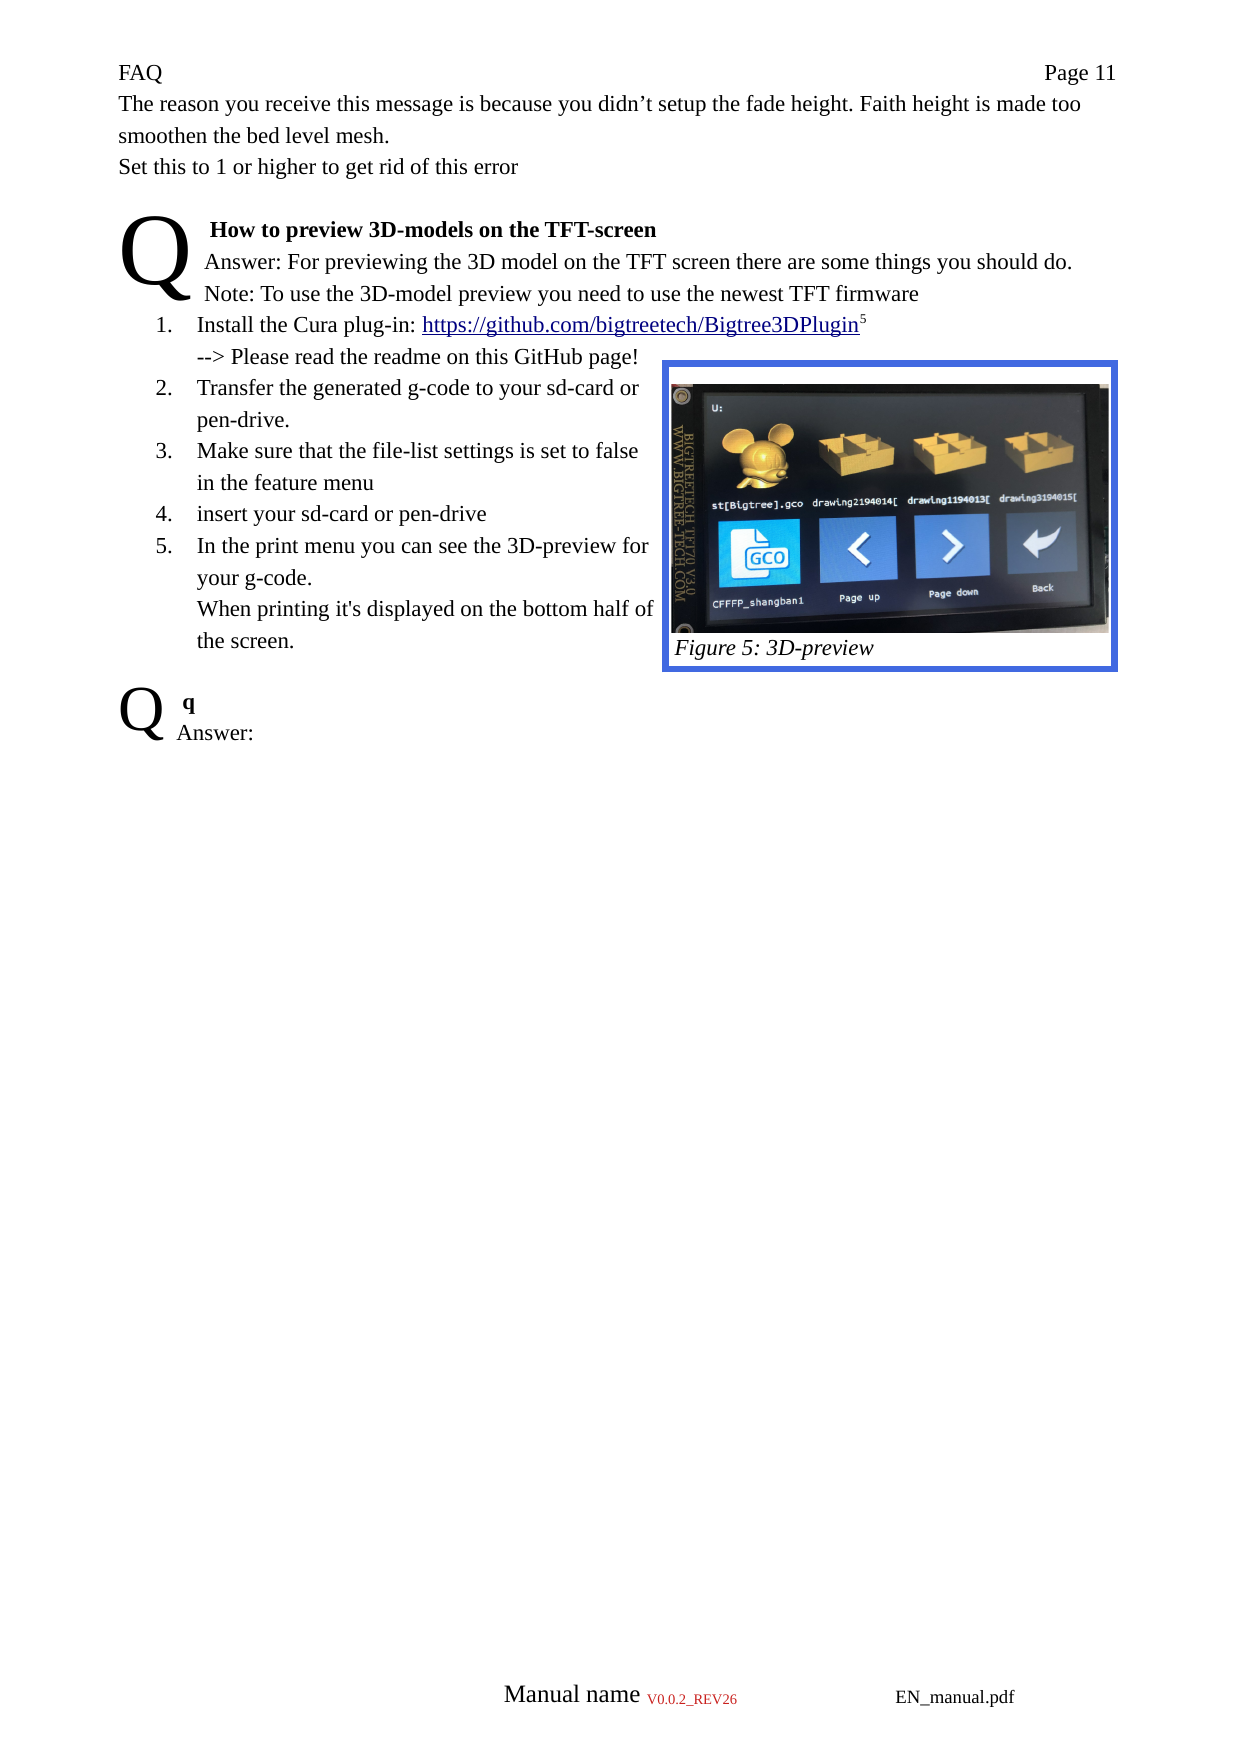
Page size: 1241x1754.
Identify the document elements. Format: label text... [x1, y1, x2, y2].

list In the print menu you can see the 3D-preview for your g-code. When printing it's displayed on the bottom half of the screen. [155, 532, 662, 653]
list Make sure that the file-list settings is set to false in the feature menu [155, 437, 662, 495]
text The reason you receive this message is because you didn’t setup the fade height. Faith height is made too smoothen the bed level mesh. Set this to 1 or higher to get rid of this error [118, 90, 1122, 180]
text Q How to preview 3D-models on the TFT-screen Answer: For previewing the 3D model on the TFT screen there are some things you should do. Note: To use the 3D-model preview you need to use the newest TFT firmware [118, 216, 1122, 306]
list Transfer the generated g-code to your sd-card or pen-drive. [155, 374, 662, 432]
list insert your sd-card or pen-drive [155, 501, 662, 527]
picture [671, 384, 1109, 633]
list Install the Cura plug-in: https://github.com/bigtreetech/Bigtree3DPlugin --> Please read the readme on this GitHub page! [155, 311, 1122, 369]
text Q q Answer: [118, 688, 1122, 746]
list Figure 5: 3D-preview [671, 633, 1108, 663]
list [669, 367, 1111, 666]
